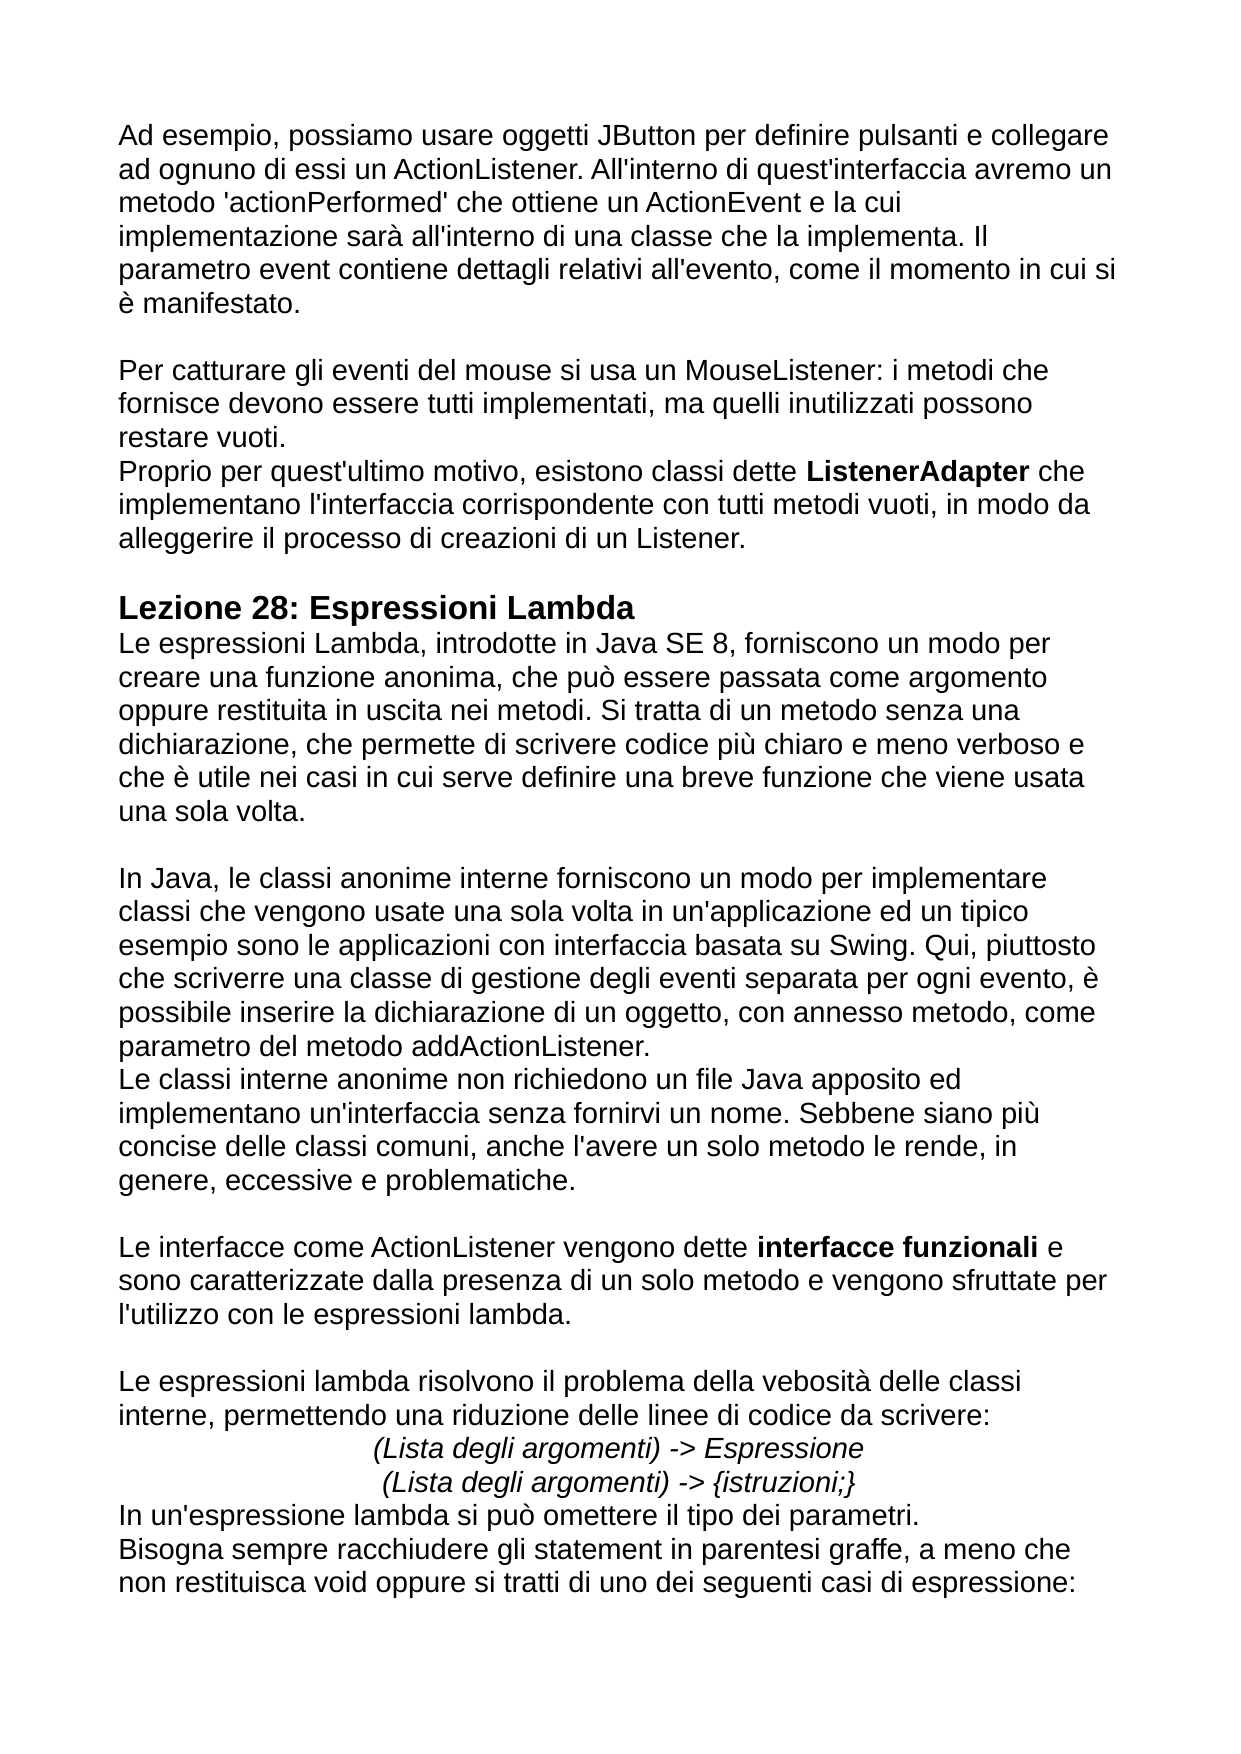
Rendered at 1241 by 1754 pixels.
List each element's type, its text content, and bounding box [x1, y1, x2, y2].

text Lezione 28: Espressioni Lambda [118, 588, 1122, 626]
text Le classi interne anonime non richiedono un file Java apposito ed implementano un'interfaccia senza fornirvi un nome. Sebbene siano più concise delle classi comuni, anche l'avere un solo metodo le rende, in genere, eccessive e problematiche. [118, 1062, 1122, 1196]
text In Java, le classi anonime interne forniscono un modo per implementare classi che vengono usate una sola volta in un'applicazione ed un tipico esempio sono le applicazioni con interfaccia basata su Swing. Qui, piuttosto che scriverre una classe di gestione degli eventi separata per ogni evento, è possibile inserire la dichiarazione di un oggetto, con annesso metodo, come parametro del metodo addActionListener. [118, 861, 1122, 1062]
text Bisogna sempre racchiudere gli statement in parentesi graffe, a meno che non restituisca void oppure si tratti di uno dei seguenti casi di espressione: [118, 1532, 1122, 1599]
text Proprio per quest'ultimo motivo, esistono classi dette ListenerAdapter che implementano l'interfaccia corrispondente con tutti metodi vuoti, in modo da alleggerire il processo di creazioni di un Listener. [118, 453, 1122, 554]
text (Lista degli argomenti) -> {istruzioni;} [118, 1465, 1122, 1498]
text Per catturare gli eventi del mouse si usa un MouseListener: i metodi che fornisce devono essere tutti implementati, ma quelli inutilizzati possono restare vuoti. [118, 353, 1122, 453]
text Le espressioni Lambda, introdotte in Java SE 8, forniscono un modo per creare una funzione anonima, che può essere passata come argomento oppure restituita in uscita nei metodi. Si tratta di un metodo senza una dichiarazione, che permette di scrivere codice più chiaro e meno verboso e che è utile nei casi in cui serve definire una breve funzione che viene usata una sola volta. [118, 626, 1122, 827]
text (Lista degli argomenti) -> Espressione [118, 1431, 1122, 1465]
text Le espressioni lambda risolvono il problema della vebosità delle classi interne, permettendo una riduzione delle linee di codice da scrivere: [118, 1364, 1122, 1431]
text In un'espressione lambda si può omettere il tipo dei parametri. [118, 1498, 1122, 1532]
text Le interfacce come ActionListener vengono dette interfacce funzionali e sono caratterizzate dalla presenza di un solo metodo e vengono sfruttate per l'utilizzo con le espressioni lambda. [118, 1230, 1122, 1331]
text Ad esempio, possiamo usare oggetti JButton per definire pulsanti e collegare ad ognuno di essi un ActionListener. All'interno di quest'interfaccia avremo un metodo 'actionPerformed' che ottiene un ActionEvent e la cui implementazione sarà all'interno di una classe che la implementa. Il parametro event contiene dettagli relativi all'evento, come il momento in cui si è manifestato. [118, 118, 1122, 319]
